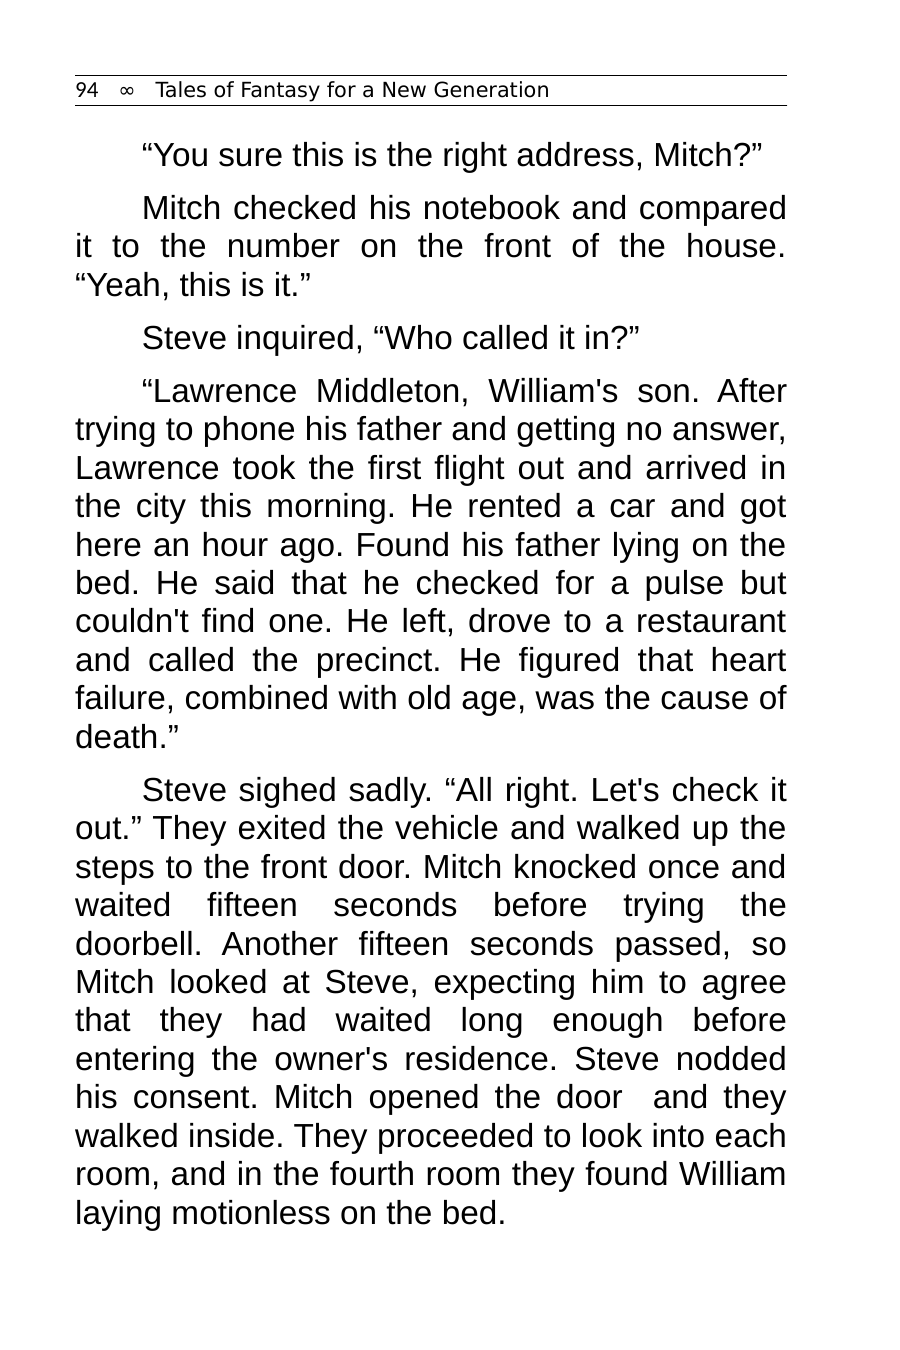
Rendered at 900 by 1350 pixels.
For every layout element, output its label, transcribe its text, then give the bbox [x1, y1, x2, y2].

text Steve inquired, “Who called it in?” [75, 318, 787, 356]
text Mitch checked his notebook and compared it to the number on the front of the house. “Yeah, this is it.” [75, 188, 787, 303]
text Steve sighed sadly. “All right. Let's check it out.” They exited the vehicle and walked up the steps to the front door. Mitch knocked once and waited fifteen seconds before trying the doorbell. Another fifteen seconds passed, so Mitch looked at Steve, expecting him to agree that they had waited long enough before entering the owner's residence. Steve nodded his consent. Mitch opened the door and they walked inside. They proceeded to look into each room, and in the fourth room they found William laying motionless on the bed. [75, 770, 787, 1231]
text “You sure this is the right address, Mitch?” [75, 135, 787, 173]
text “Lawrence Middleton, William's son. After trying to phone his father and getting no answer, Lawrence took the first flight out and arrived in the city this morning. He rented a car and got here an hour ago. Found his father lying on the bed. He said that he checked for a pulse but couldn't find one. He left, drove to a restaurant and called the precinct. He figured that heart failure, combined with old age, was the cause of death.” [75, 371, 787, 755]
